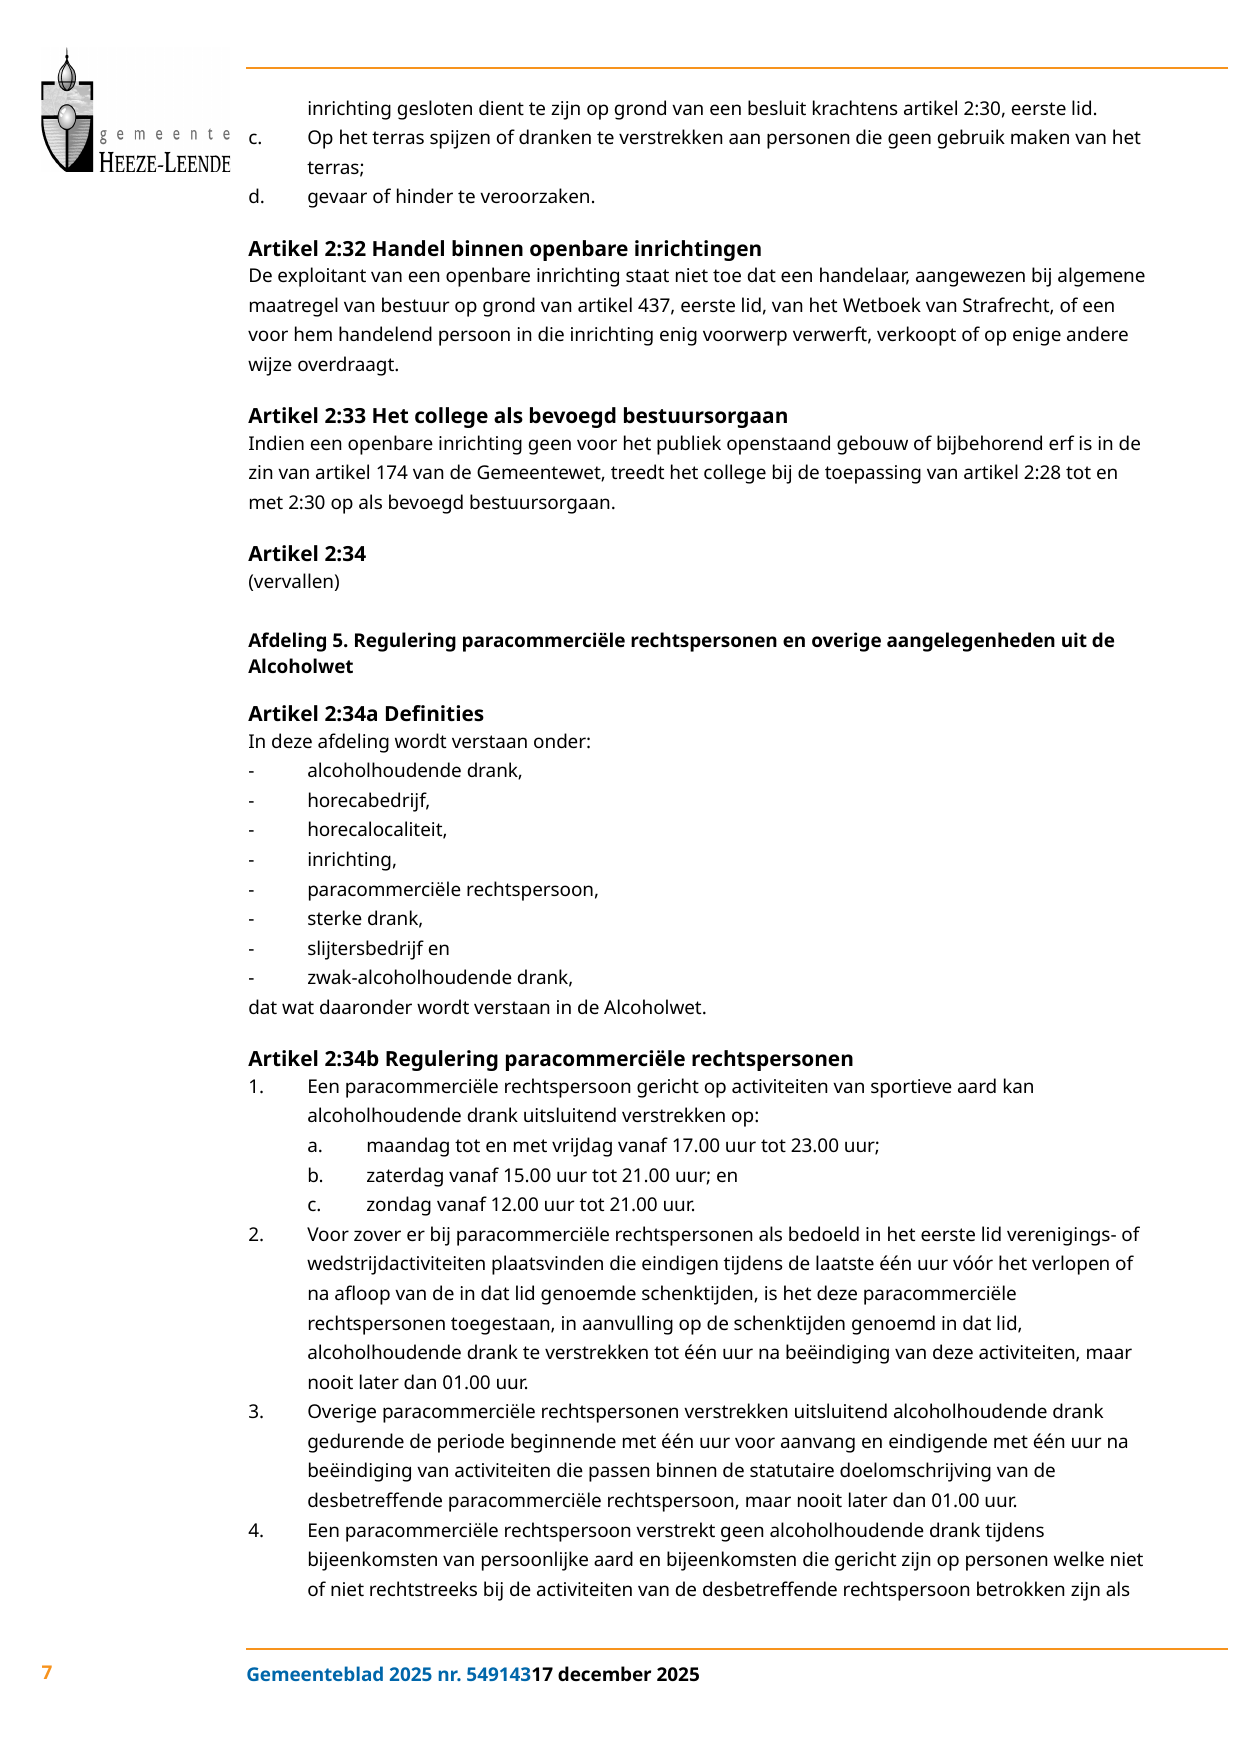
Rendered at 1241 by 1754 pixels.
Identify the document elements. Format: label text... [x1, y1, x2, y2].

list paracommerciële rechtspersoon, [248, 876, 1152, 902]
list horecabedrijf, [248, 787, 1152, 813]
text dat wat daaronder wordt verstaan in de Alcoholwet. [248, 994, 1152, 1020]
list zaterdag vanaf 15.00 uur tot 21.00 uur; en [307, 1162, 1152, 1187]
list maandag tot en met vrijdag vanaf 17.00 uur tot 23.00 uur; [307, 1132, 1152, 1158]
text Artikel 2:34a Definities [248, 699, 1152, 728]
text Artikel 2:33 Het college als bevoegd bestuursorgaan [248, 402, 1152, 430]
text (vervallen) [248, 568, 1152, 594]
text Indien een openbare inrichting geen voor het publiek openstaand gebouw of bijbehorend erf is in de zin van artikel 174 van de Gemeentewet, treedt het college bij de toepassing van artikel 2:28 tot en met 2:30 op als bevoegd bestuursorgaan. [248, 430, 1152, 515]
list zwak-alcoholhoudende drank, [248, 964, 1152, 990]
text Artikel 2:32 Handel binnen openbare inrichtingen [248, 234, 1152, 262]
list horecalocaliteit, [248, 817, 1152, 842]
list alcoholhoudende drank, [248, 757, 1152, 783]
list zondag vanaf 12.00 uur tot 21.00 uur. [307, 1191, 1152, 1217]
list Voor zover er bij paracommerciële rechtspersonen als bedoeld in het eerste lid verenigings- of wedstrijdactiviteiten plaatsvinden die eindigen tijdens de laatste één uur vóór het verlopen of na afloop van de in dat lid genoemde schenktijden, is het deze paracommerciële rechtspersonen toegestaan, in aanvulling op de schenktijden genoemd in dat lid, alcoholhoudende drank te verstrekken tot één uur na beëindiging van deze activiteiten, maar nooit later dan 01.00 uur. [248, 1221, 1152, 1394]
list Overige paracommerciële rechtspersonen verstrekken uitsluitend alcoholhoudende drank gedurende de periode beginnende met één uur voor aanvang en eindigende met één uur na beëindiging van activiteiten die passen binnen de statutaire doelomschrijving van de desbetreffende paracommerciële rechtspersoon, maar nooit later dan 01.00 uur. [248, 1398, 1152, 1513]
list Een paracommerciële rechtspersoon gericht op activiteiten van sportieve aard kan alcoholhoudende drank uitsluitend verstrekken op: [248, 1073, 1152, 1128]
text Artikel 2:34 [248, 539, 1152, 568]
text In deze afdeling wordt verstaan onder: [248, 728, 1152, 754]
text De exploitant van een openbare inrichting staat niet toe dat een handelaar, aangewezen bij algemene maatregel van bestuur op grond van artikel 437, eerste lid, van het Wetboek van Strafrecht, of een voor hem handelend persoon in die inrichting enig voorwerp verwerft, verkoopt of op enige andere wijze overdraagt. [248, 262, 1152, 377]
list gevaar of hinder te veroorzaken. [248, 183, 1152, 209]
picture [41, 47, 231, 172]
text Afdeling 5. Regulering paracommerciële rechtspersonen en overige aangelegenheden uit de Alcoholwet [248, 627, 1152, 679]
list Op het terras spijzen of dranken te verstrekken aan personen die geen gebruik maken van het terras; [248, 124, 1152, 180]
list Een paracommerciële rechtspersoon verstrekt geen alcoholhoudende drank tijdens bijeenkomsten van persoonlijke aard en bijeenkomsten die gericht zijn op personen welke niet of niet rechtstreeks bij de activiteiten van de desbetreffende rechtspersoon betrokken zijn als [248, 1517, 1152, 1602]
text Artikel 2:34b Regulering paracommerciële rechtspersonen [248, 1044, 1152, 1073]
list slijtersbedrijf en [248, 935, 1152, 961]
list inrichting gesloten dient te zijn op grond van een besluit krachtens artikel 2:30, eerste lid. [248, 95, 1152, 121]
list inrichting, [248, 846, 1152, 872]
list sterke drank, [248, 905, 1152, 931]
